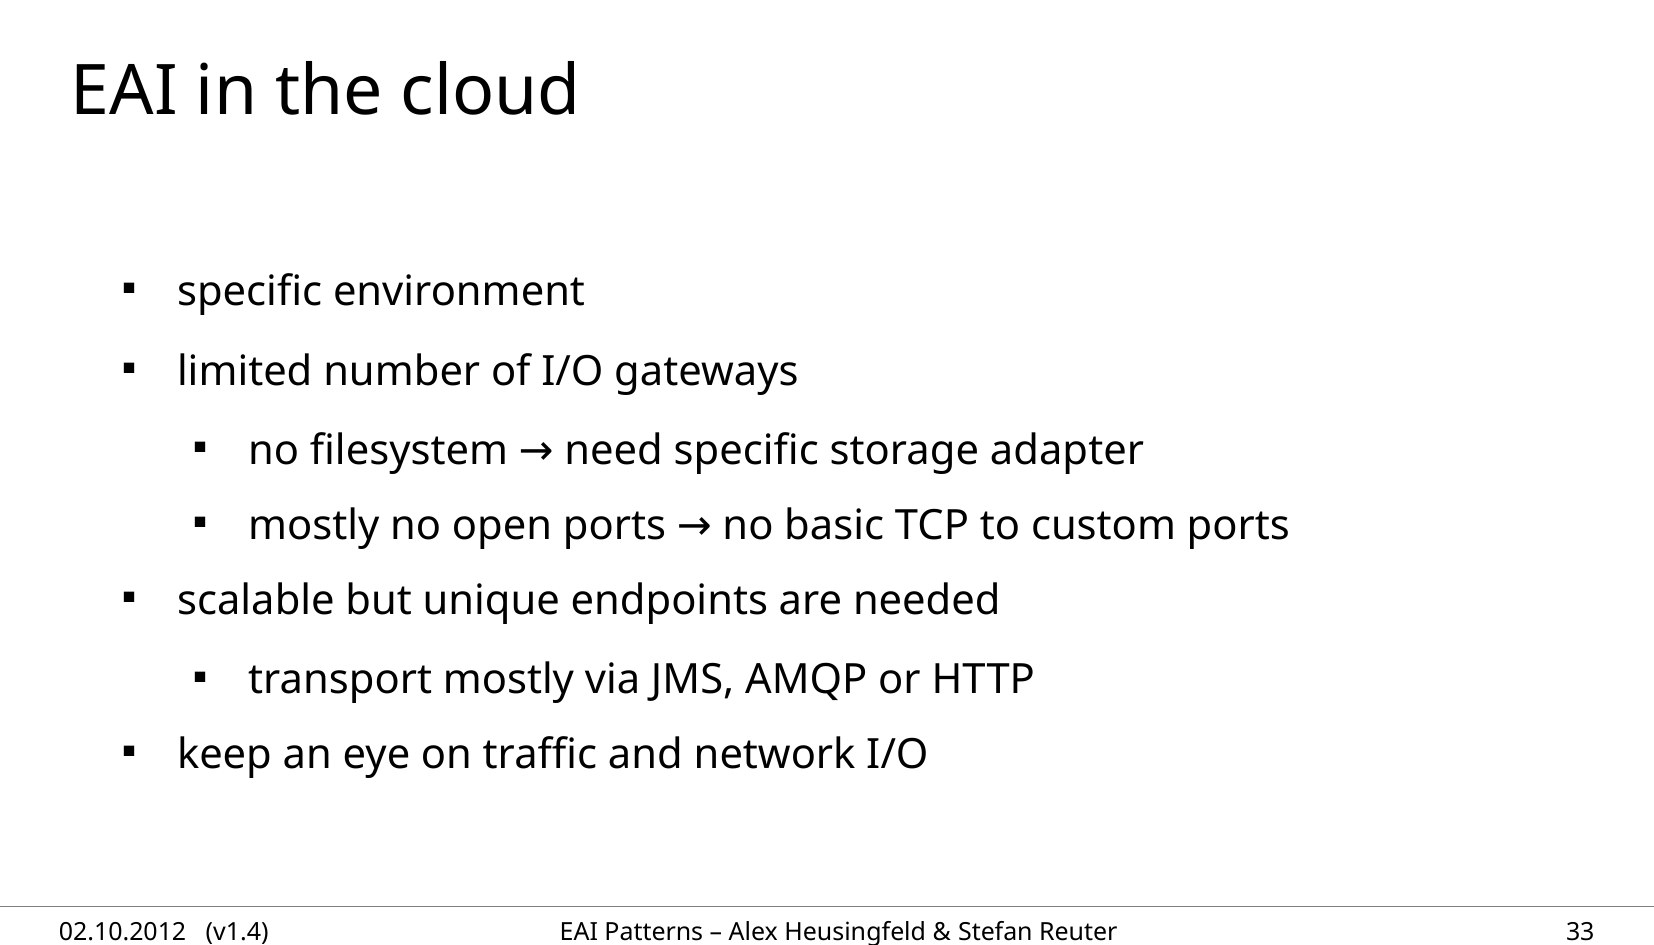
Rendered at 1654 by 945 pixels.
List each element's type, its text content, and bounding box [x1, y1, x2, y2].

list specific environment limited number of I/O gateways no filesystem → need specific storage adapter mostly no open ports → no basic TCP to custom ports scalable but unique endpoints are needed transport mostly via JMS, AMQP or HTTP keep an eye on traffic and network I/O [106, 260, 1538, 809]
title EAI in the cloud [70, 17, 1583, 158]
